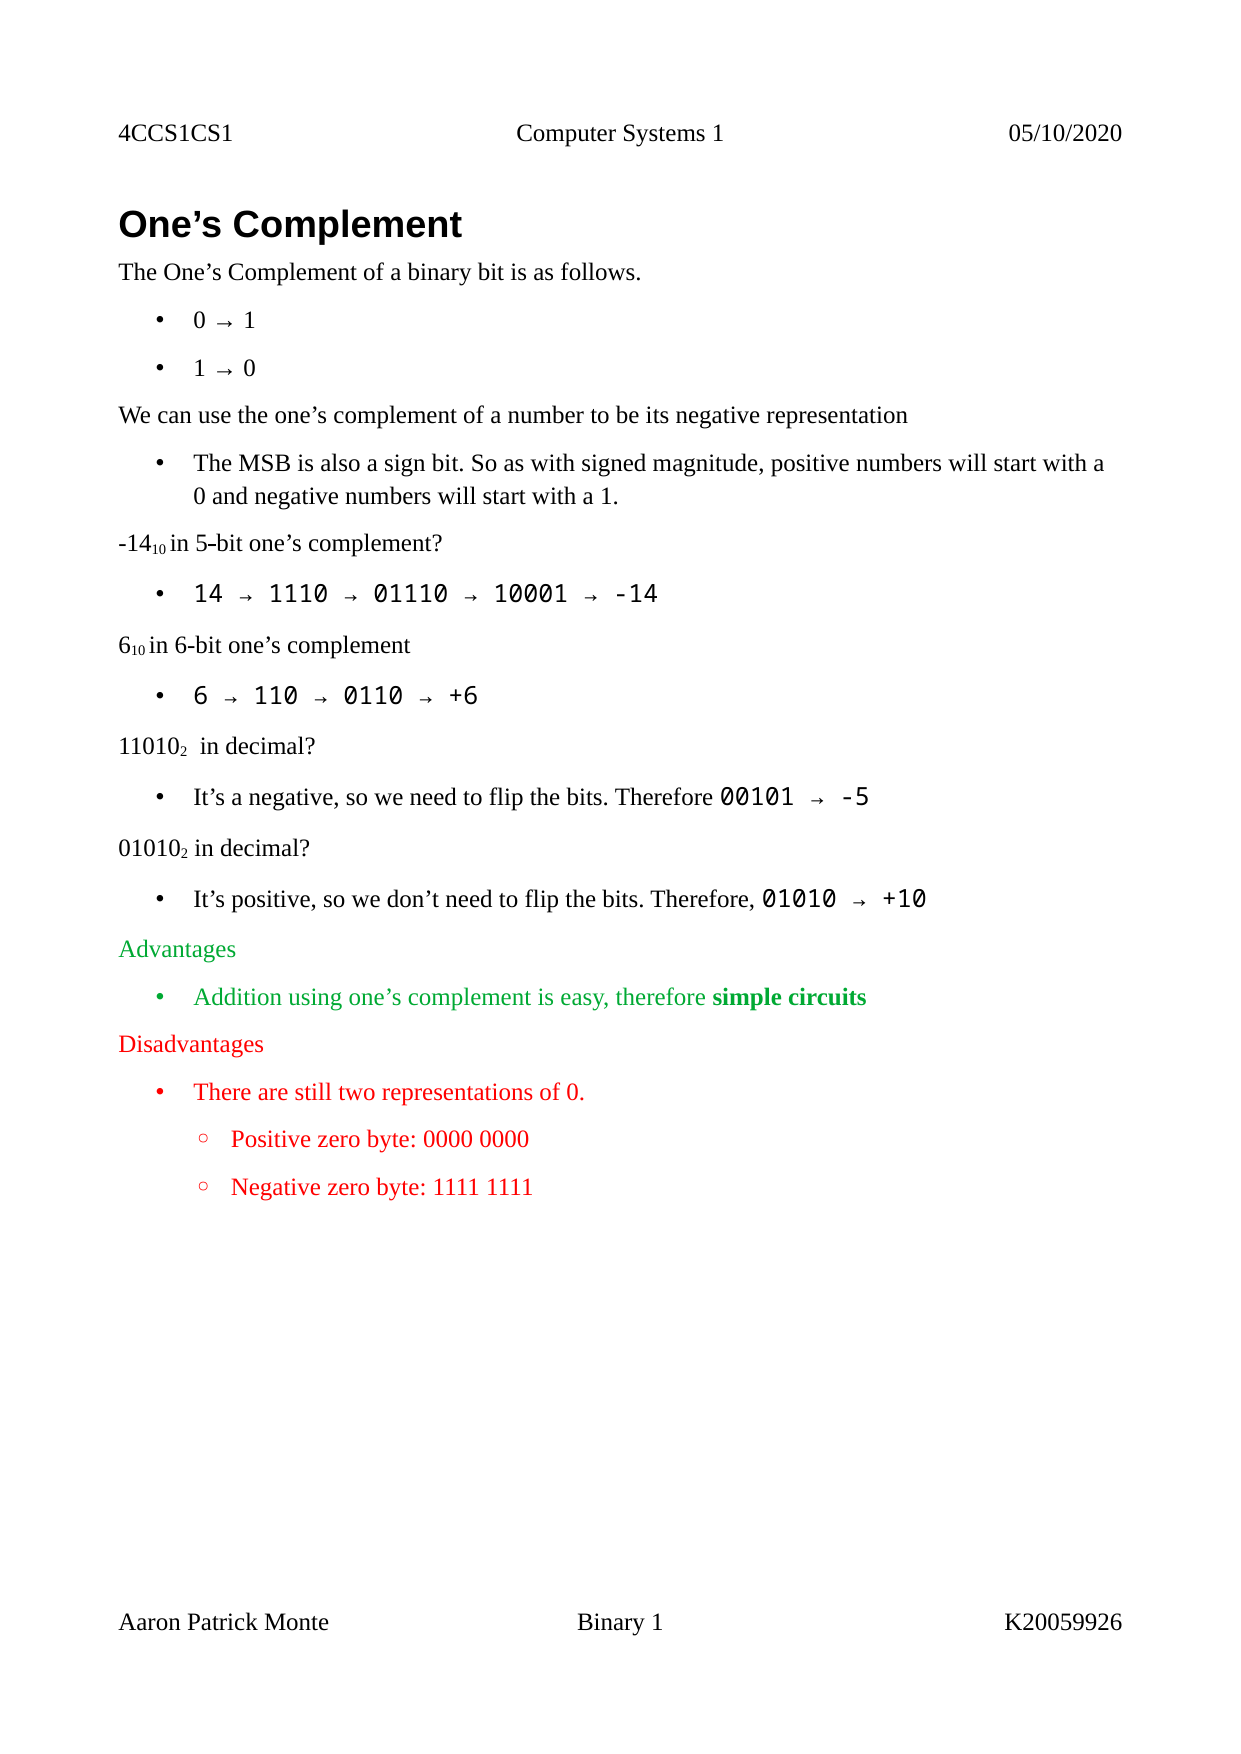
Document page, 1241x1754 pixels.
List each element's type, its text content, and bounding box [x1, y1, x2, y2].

text The One’s Complement of a binary bit is as follows. [118, 257, 1122, 286]
list 6 → 110 → 0110 → +6 [156, 677, 1122, 712]
subtitle One’s Complement [118, 201, 1122, 245]
list 14 → 1110 → 01110 → 10001 → -14 [156, 576, 1122, 610]
text 010102 in decimal? [118, 833, 1122, 861]
list It’s positive, so we don’t need to flip the bits. Therefore, 01010 → +10 [156, 880, 1122, 914]
list 1 → 0 [156, 353, 1122, 381]
list Positive zero byte: 0000 0000 [193, 1124, 1122, 1153]
list 0 → 1 [156, 305, 1122, 334]
text Disadvantages [118, 1029, 1122, 1058]
text 610 in 6-bit one’s complement [118, 630, 1122, 659]
list The MSB is also a sign bit. So as with signed magnitude, positive numbers will start with a 0 and negative numbers will start with a 1. [156, 448, 1122, 510]
list Addition using one’s complement is easy, therefore simple circuits [156, 982, 1122, 1010]
list There are still two representations of 0. [156, 1077, 1122, 1106]
list It’s a negative, so we need to flip the bits. Therefore 00101 → -5 [156, 779, 1122, 813]
list Negative zero byte: 1111 1111 [193, 1172, 1122, 1201]
text We can use the one’s complement of a number to be its negative representation [118, 400, 1122, 429]
text -1410 in 5-bit one’s complement? [118, 528, 1122, 557]
text 110102 in decimal? [118, 731, 1122, 760]
text Advantages [118, 934, 1122, 963]
